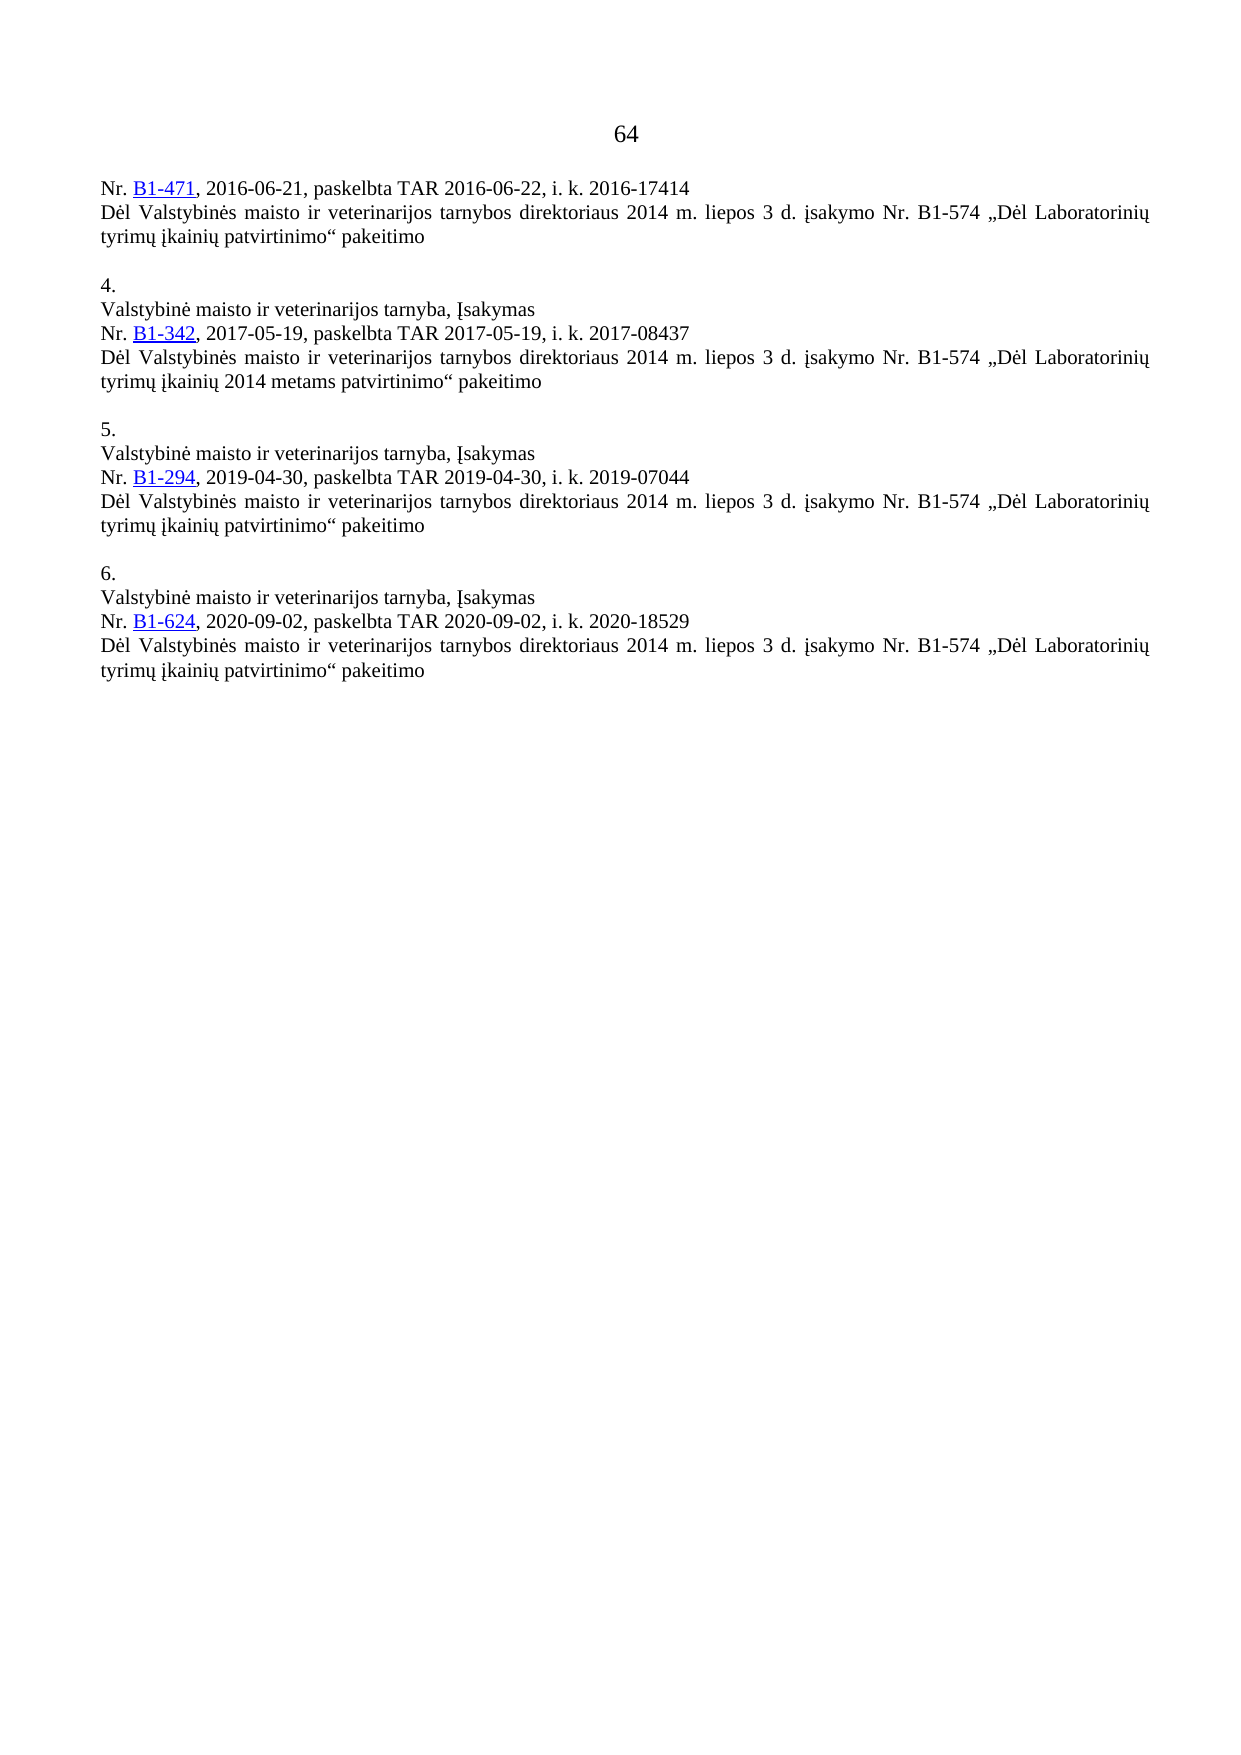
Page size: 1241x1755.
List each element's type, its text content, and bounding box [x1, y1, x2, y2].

text Valstybinė maisto ir veterinarijos tarnyba, Įsakymas [100, 441, 1152, 465]
text Dėl Valstybinės maisto ir veterinarijos tarnybos direktoriaus 2014 m. liepos 3 d. įsakymo Nr. B1-574 „Dėl Laboratorinių tyrimų įkainių patvirtinimo“ pakeitimo [100, 489, 1152, 537]
text Valstybinė maisto ir veterinarijos tarnyba, Įsakymas [100, 585, 1152, 609]
text Nr. B1-342, 2017-05-19, paskelbta TAR 2017-05-19, i. k. 2017-08437 [100, 321, 1152, 345]
text 4. [100, 272, 1152, 297]
text Dėl Valstybinės maisto ir veterinarijos tarnybos direktoriaus 2014 m. liepos 3 d. įsakymo Nr. B1-574 „Dėl Laboratorinių tyrimų įkainių patvirtinimo“ pakeitimo [100, 633, 1152, 682]
text Nr. B1-294, 2019-04-30, paskelbta TAR 2019-04-30, i. k. 2019-07044 [100, 465, 1152, 489]
text Nr. B1-624, 2020-09-02, paskelbta TAR 2020-09-02, i. k. 2020-18529 [100, 609, 1152, 633]
text Dėl Valstybinės maisto ir veterinarijos tarnybos direktoriaus 2014 m. liepos 3 d. įsakymo Nr. B1-574 „Dėl Laboratorinių tyrimų įkainių patvirtinimo“ pakeitimo [100, 200, 1152, 248]
text 5. [100, 417, 1152, 441]
text Dėl Valstybinės maisto ir veterinarijos tarnybos direktoriaus 2014 m. liepos 3 d. įsakymo Nr. B1-574 „Dėl Laboratorinių tyrimų įkainių 2014 metams patvirtinimo“ pakeitimo [100, 345, 1152, 393]
text Valstybinė maisto ir veterinarijos tarnyba, Įsakymas [100, 297, 1152, 321]
text 6. [100, 561, 1152, 585]
text Nr. B1-471, 2016-06-21, paskelbta TAR 2016-06-22, i. k. 2016-17414 [100, 176, 1152, 200]
